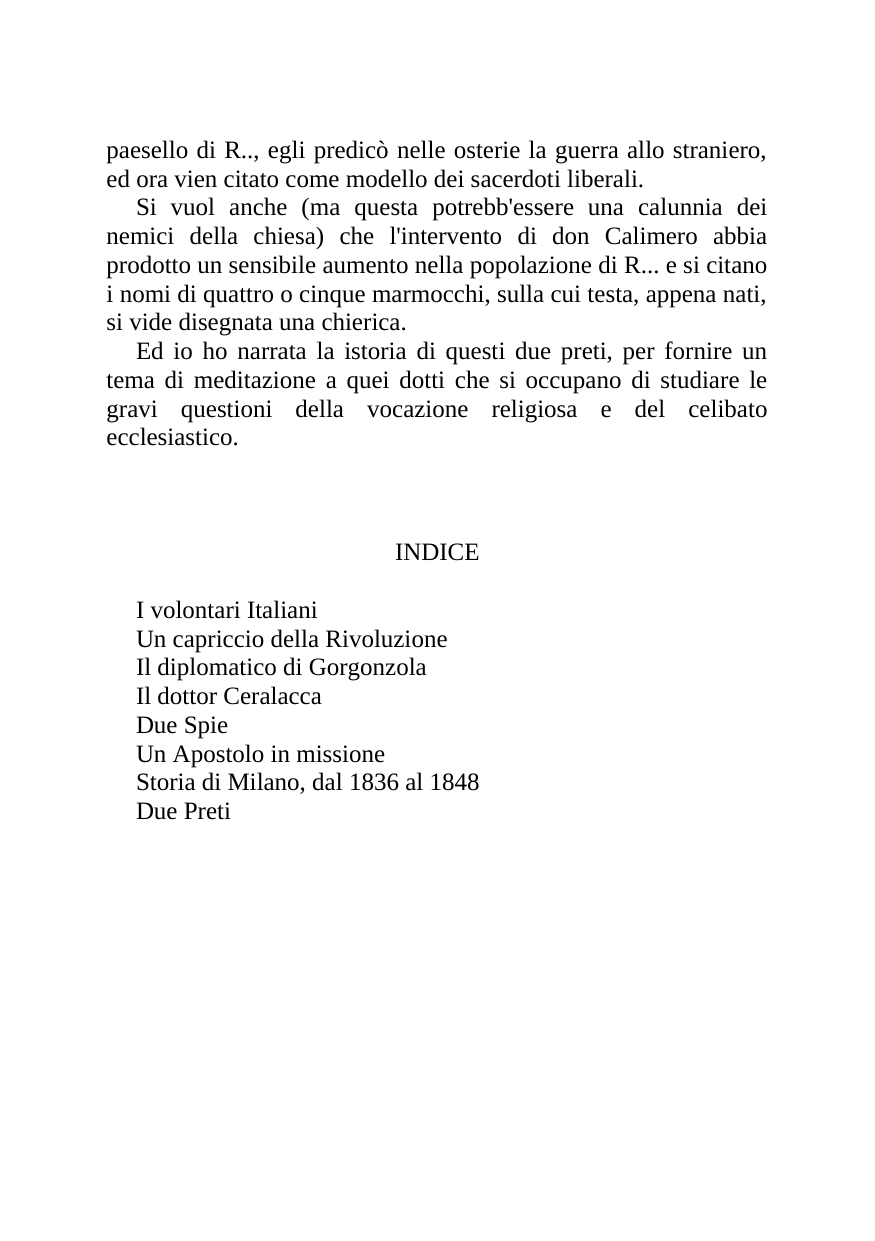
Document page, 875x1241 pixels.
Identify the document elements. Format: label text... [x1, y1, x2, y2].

text I volontari Italiani [106, 595, 768, 624]
text Due Preti [106, 796, 768, 825]
text Si vuol anche (ma questa potrebb'essere una calunnia dei nemici della chiesa) che l'intervento di don Calimero abbia prodotto un sensibile aumento nella popolazione di R... e si citano i nomi di quattro o cinque marmocchi, sulla cui testa, appena nati, si vide disegnata una chierica. [106, 192, 768, 336]
text Il diplomatico di Gorgonzola [106, 652, 768, 681]
text Un capriccio della Rivoluzione [106, 624, 768, 652]
text paesello di R.., egli predicò nelle osterie la guerra allo straniero, ed ora vien citato come modello dei sacerdoti liberali. [106, 135, 768, 192]
text Due Spie [106, 710, 768, 739]
text Storia di Milano, dal 1836 al 1848 [106, 767, 768, 796]
text Un Apostolo in missione [106, 739, 768, 767]
text INDICE [106, 537, 768, 566]
text Il dottor Ceralacca [106, 681, 768, 710]
text Ed io ho narrata la istoria di questi due preti, per fornire un tema di meditazione a quei dotti che si occupano di studiare le gravi questioni della vocazione religiosa e del celibato ecclesiastico. [106, 336, 768, 451]
